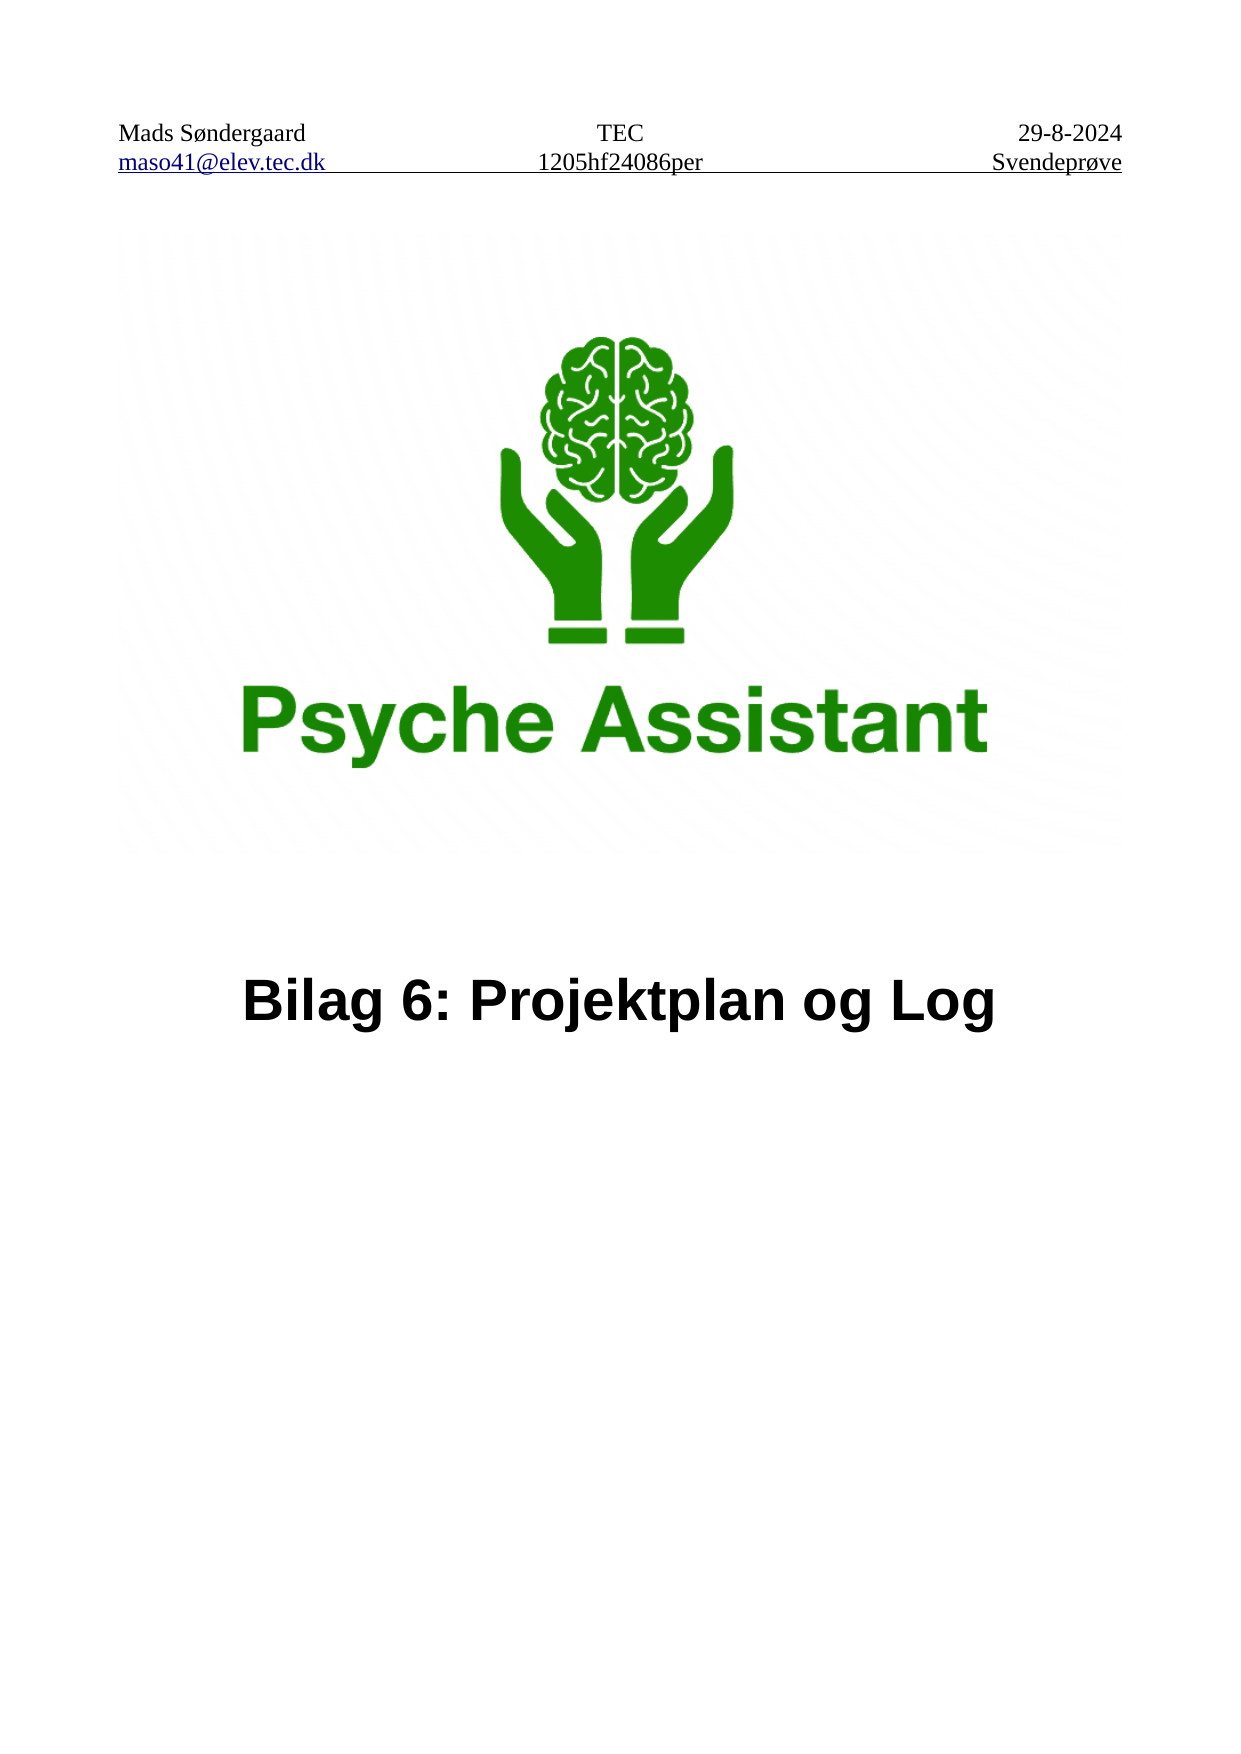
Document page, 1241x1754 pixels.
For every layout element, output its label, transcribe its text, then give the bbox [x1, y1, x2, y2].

title Bilag 6: Projektplan og Log [118, 966, 1122, 1033]
picture [118, 233, 1123, 855]
